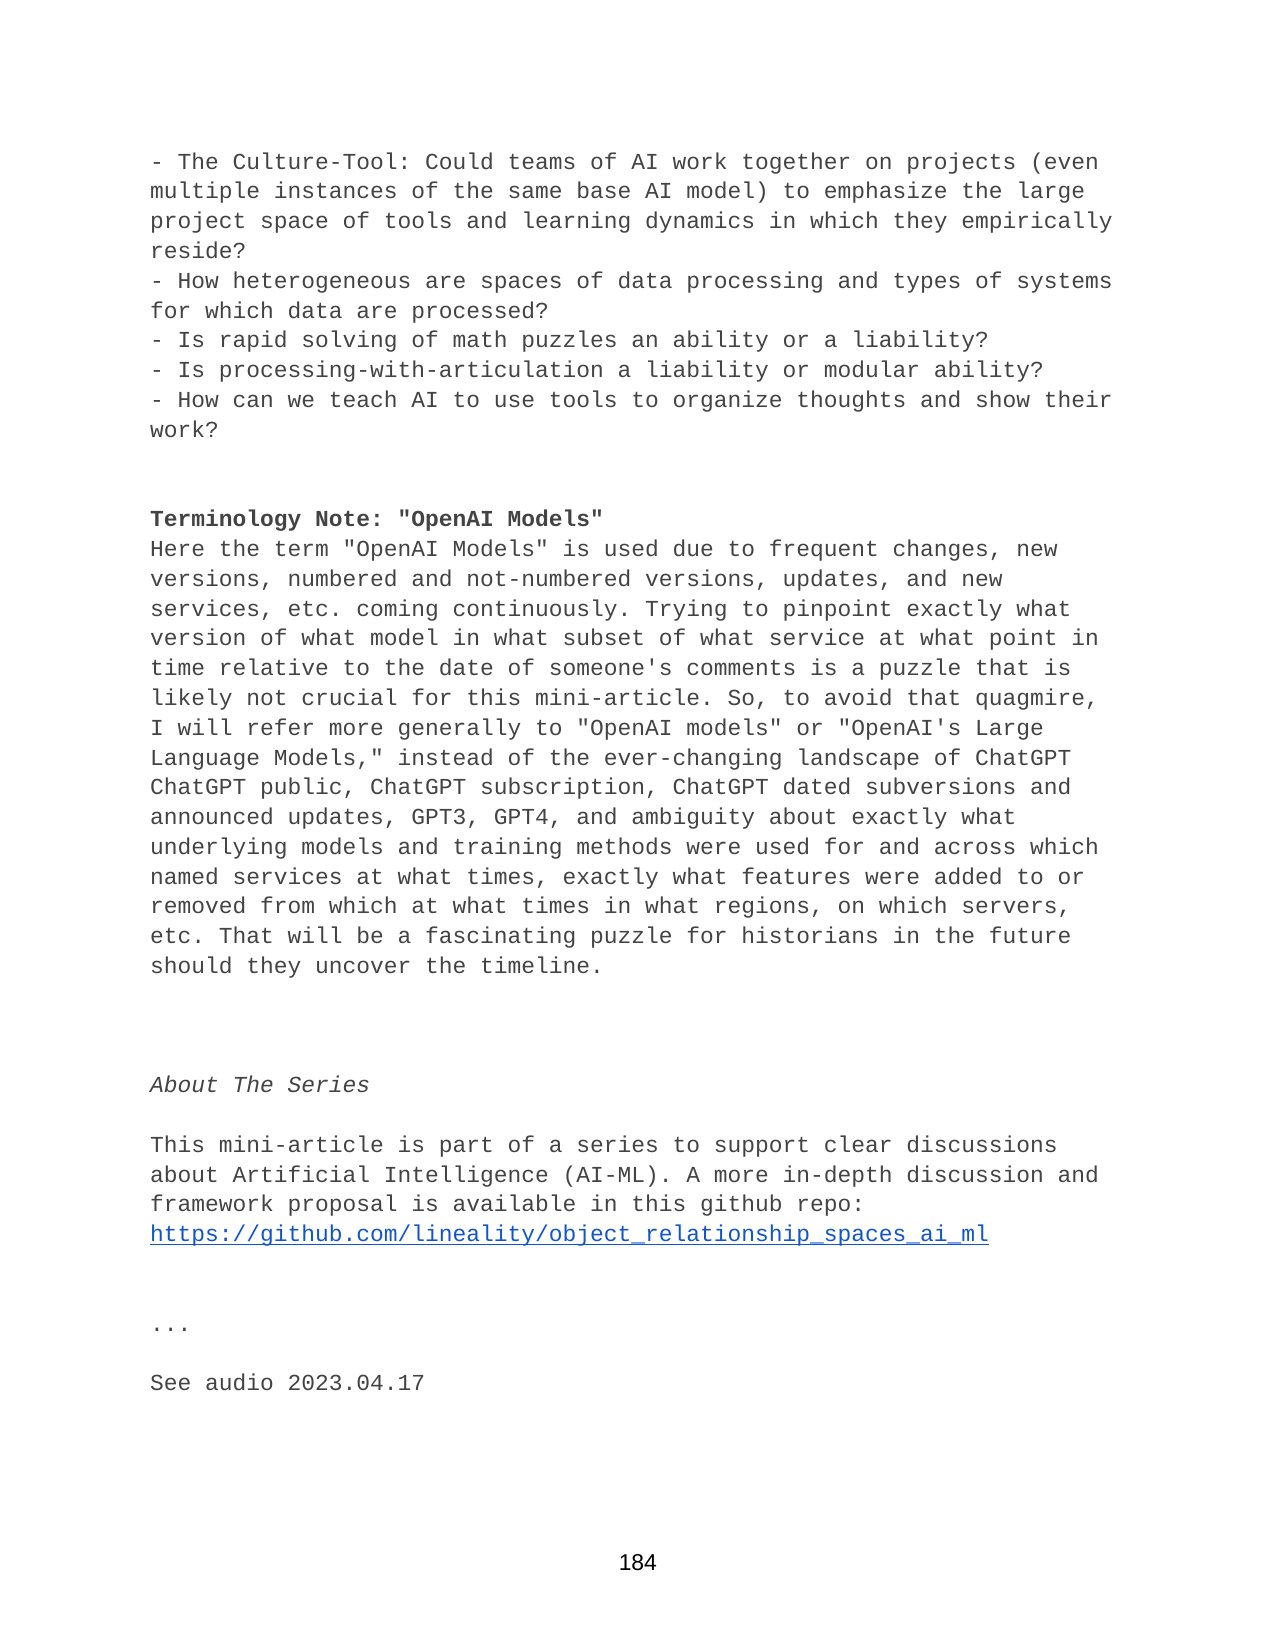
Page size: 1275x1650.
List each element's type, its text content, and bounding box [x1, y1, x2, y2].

text - How can we teach AI to use tools to organize thoughts and show their work? [150, 388, 1125, 444]
text Terminology Note: "OpenAI Models" [150, 507, 1125, 533]
text - Is processing-with-articulation a liability or modular ability? [150, 358, 1125, 384]
text About The Series [150, 1073, 1125, 1099]
text ... [150, 1312, 1125, 1338]
text https://github.com/lineality/object_relationship_spaces_ai_ml [150, 1222, 1125, 1248]
text - How heterogeneous are spaces of data processing and types of systems for which data are processed? [150, 269, 1125, 325]
text - Is rapid solving of math puzzles an ability or a liability? [150, 329, 1125, 355]
text This mini-article is part of a series to support clear discussions about Artificial Intelligence (AI-ML). A more in-depth discussion and framework proposal is available in this github repo: [150, 1133, 1125, 1219]
text - The Culture-Tool: Could teams of AI work together on projects (even multiple instances of the same base AI model) to emphasize the large project space of tools and learning dynamics in which they empirically reside? [150, 150, 1125, 265]
text Here the term "OpenAI Models" is used due to frequent changes, new versions, numbered and not-numbered versions, updates, and new services, etc. coming continuously. Trying to pinpoint exactly what version of what model in what subset of what service at what point in time relative to the date of someone's comments is a puzzle that is likely not crucial for this mini-article. So, to avoid that quagmire, I will refer more generally to "OpenAI models" or "OpenAI's Large Language Models," instead of the ever-changing landscape of ChatGPT ChatGPT public, ChatGPT subscription, ChatGPT dated subversions and announced updates, GPT3, GPT4, and ambiguity about exactly what underlying models and training methods were used for and across which named services at what times, exactly what features were added to or removed from which at what times in what regions, on which servers, etc. That will be a fascinating puzzle for historians in the future should they uncover the timeline. [150, 537, 1125, 980]
text See audio 2023.04.17 [150, 1371, 1125, 1397]
